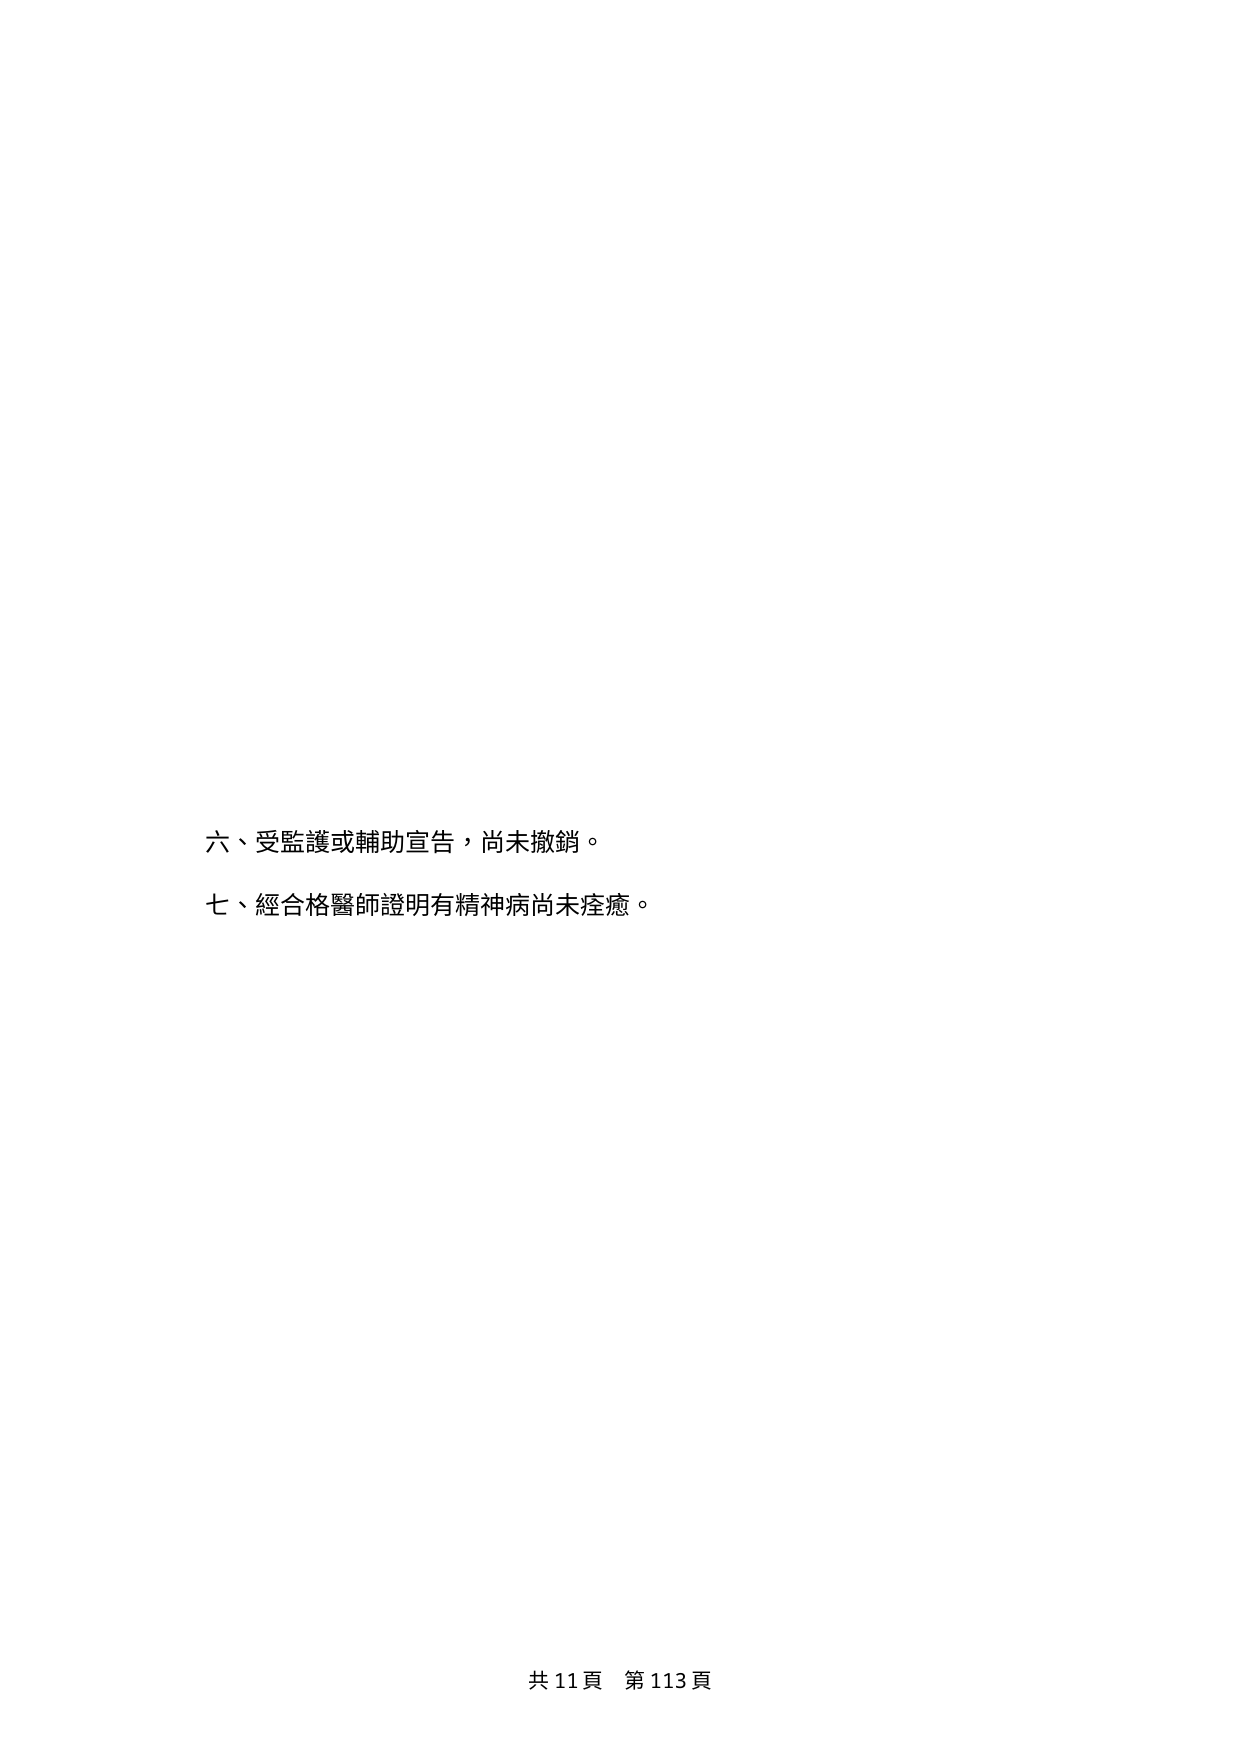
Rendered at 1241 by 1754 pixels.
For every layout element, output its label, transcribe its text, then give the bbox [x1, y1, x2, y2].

text 七、經合格醫師證明有精神病尚未痊癒。 [118, 862, 1122, 924]
text 六、受監護或輔助宣告，尚未撤銷。 [118, 799, 1122, 862]
